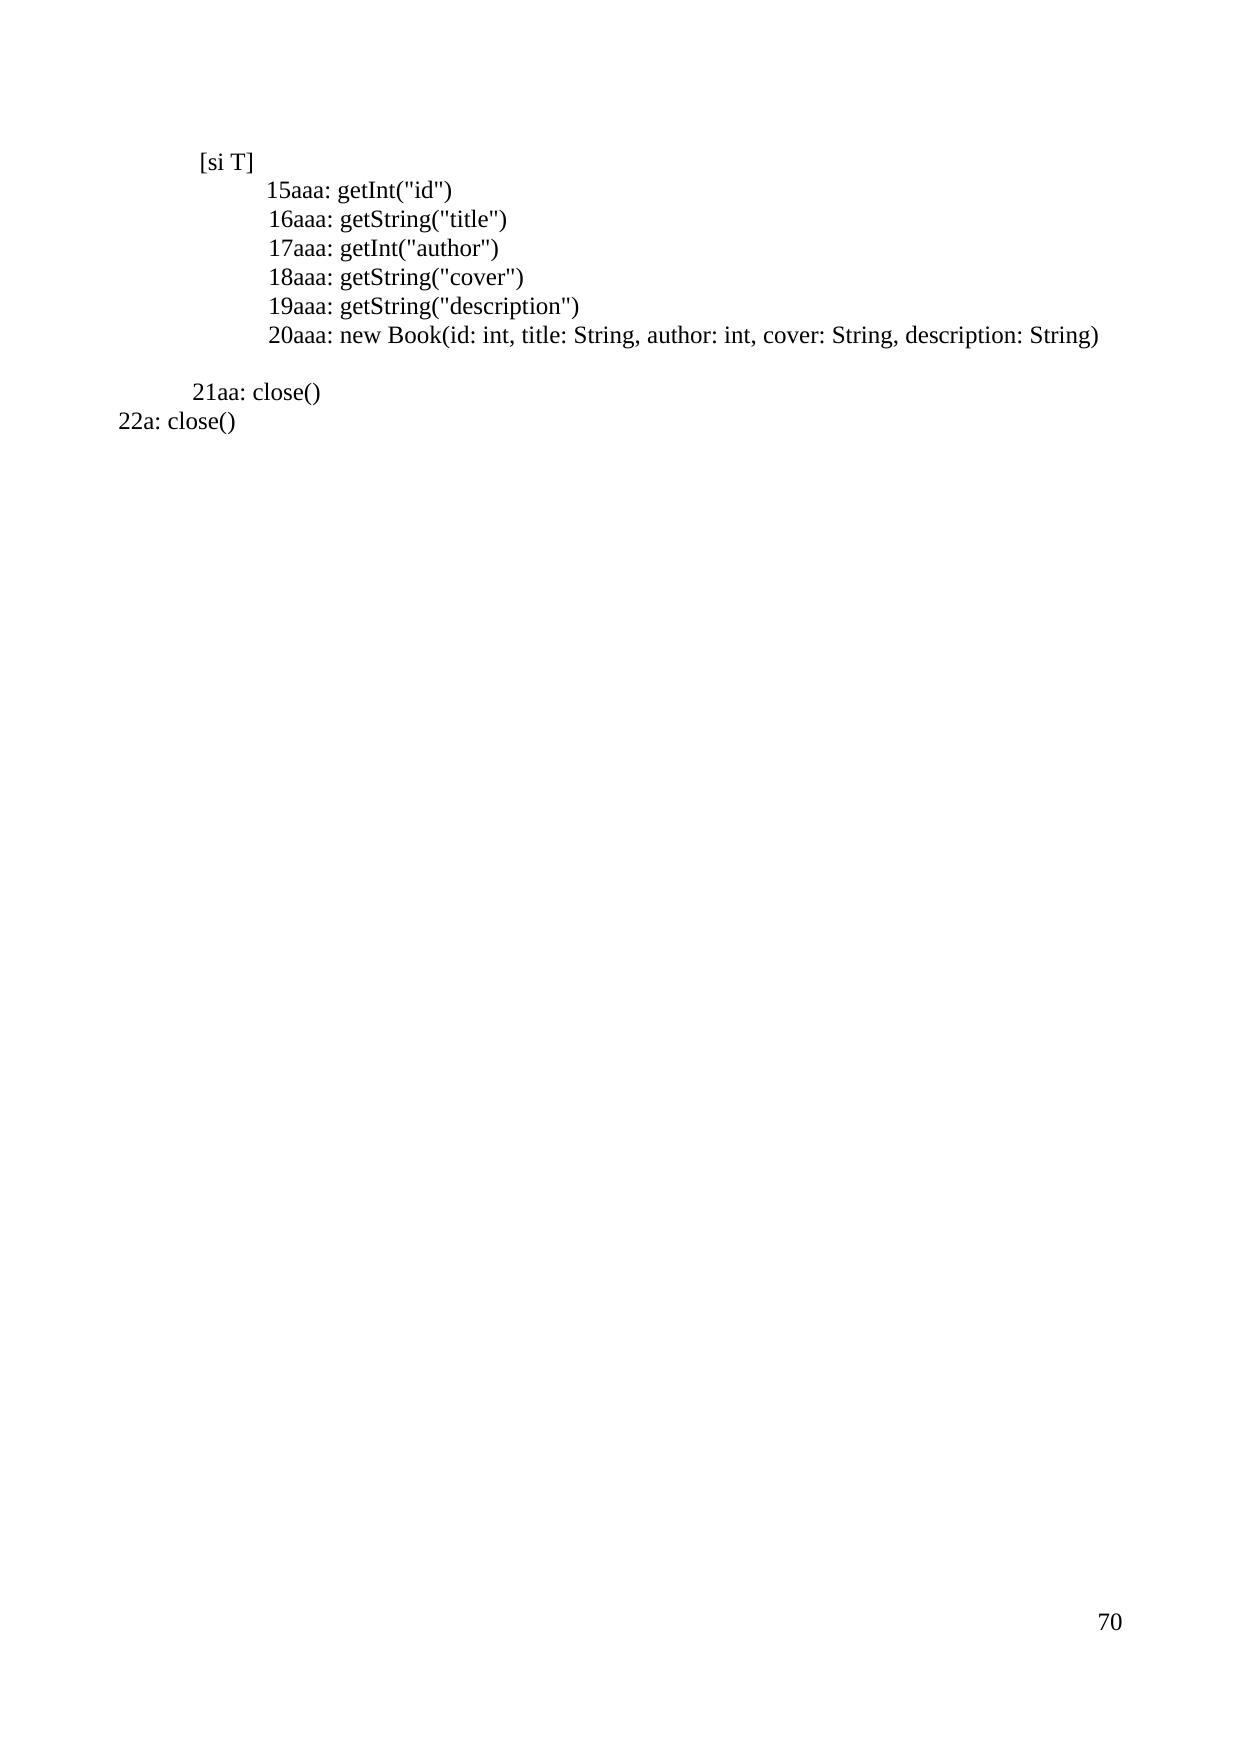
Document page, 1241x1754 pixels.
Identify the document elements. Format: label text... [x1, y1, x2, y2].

subtitle [si T] [118, 147, 1122, 176]
subtitle 18aaa: getString("cover") [118, 262, 1122, 291]
subtitle 21aa: close() [118, 378, 1122, 407]
subtitle 16aaa: getString("title") [118, 205, 1122, 233]
subtitle 15aaa: getInt("id") [118, 176, 1122, 204]
subtitle 22a: close() [118, 407, 1122, 435]
subtitle 17aaa: getInt("author") [118, 233, 1122, 262]
subtitle 20aaa: new Book(id: int, title: String, author: int, cover: String, description: String) [118, 320, 1122, 349]
subtitle 19aaa: getString("description") [118, 291, 1122, 320]
